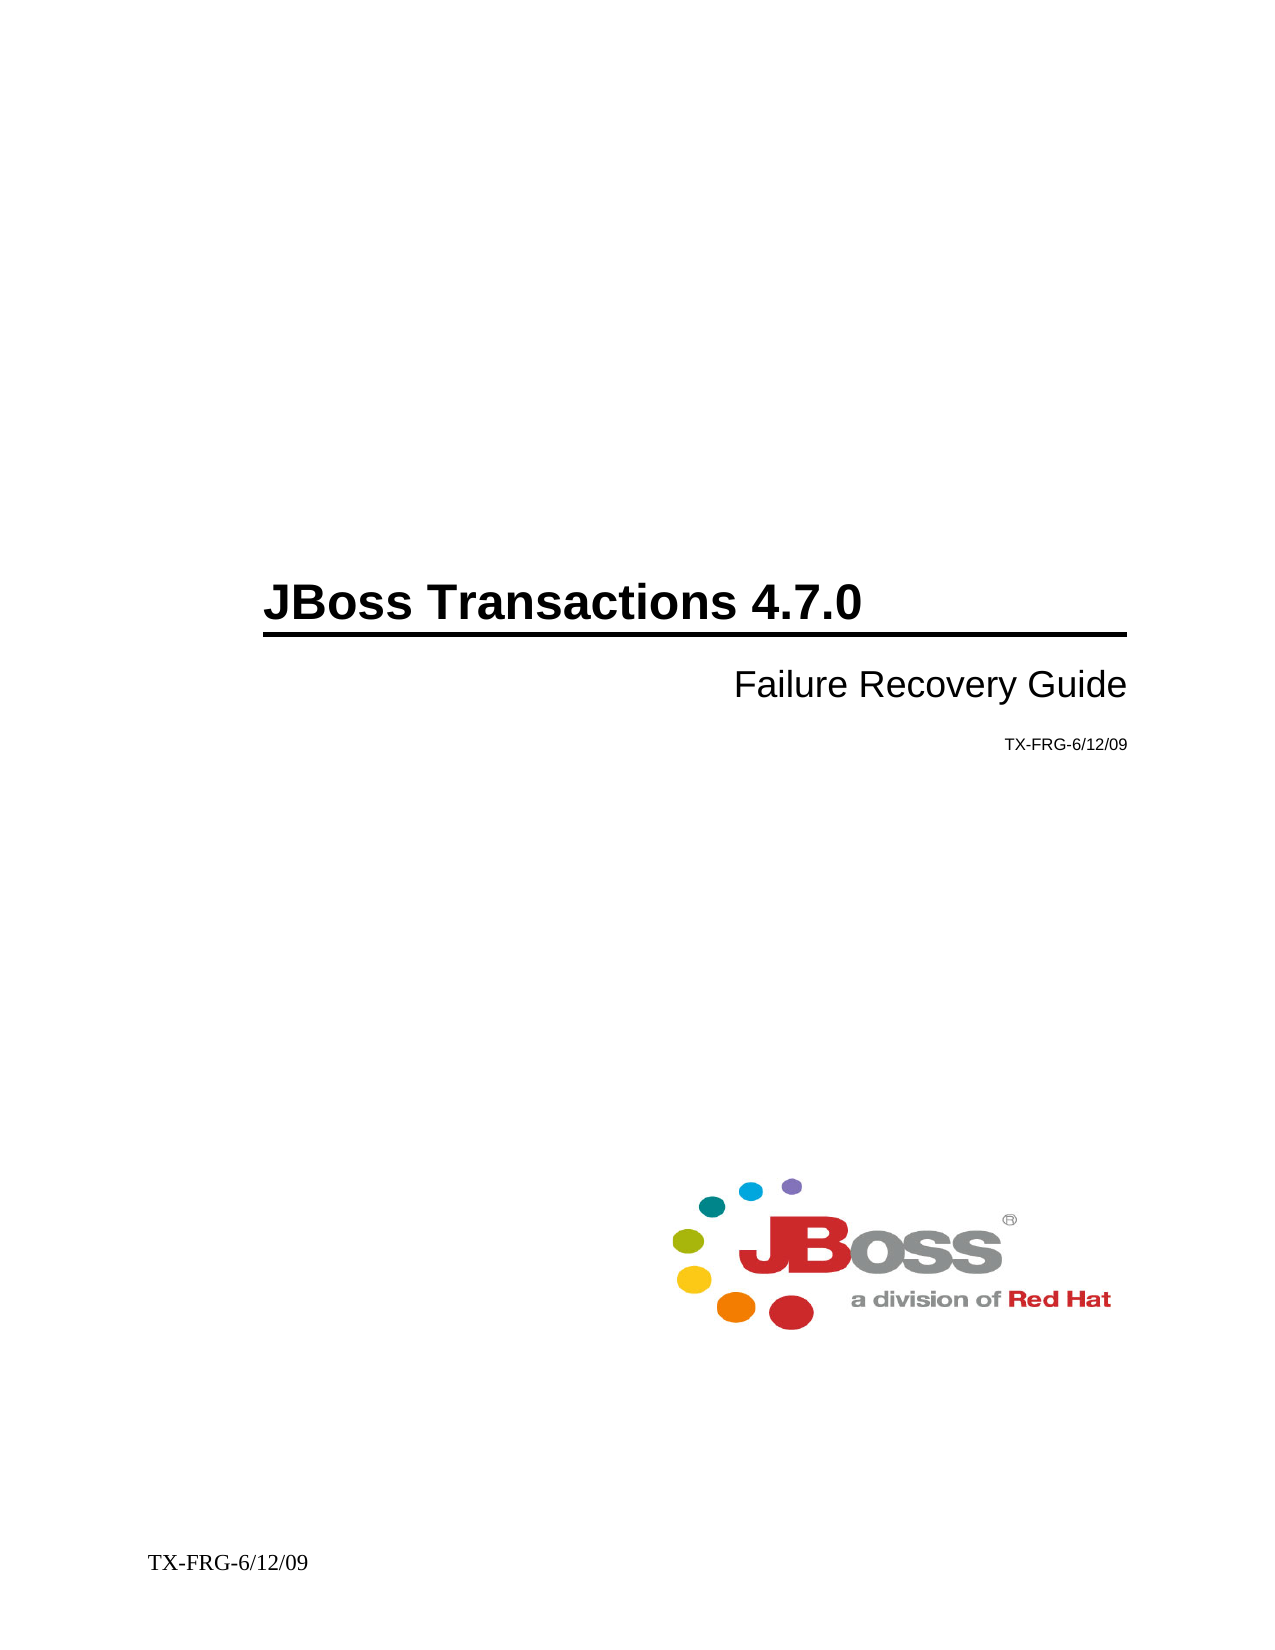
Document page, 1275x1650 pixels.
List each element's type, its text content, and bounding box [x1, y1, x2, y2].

picture [672, 1178, 1111, 1330]
title JBoss Transactions 4.7.0 [263, 573, 1127, 632]
text TX-FRG-6/12/09 [263, 735, 1127, 754]
subtitle Failure Recovery Guide [263, 662, 1127, 706]
